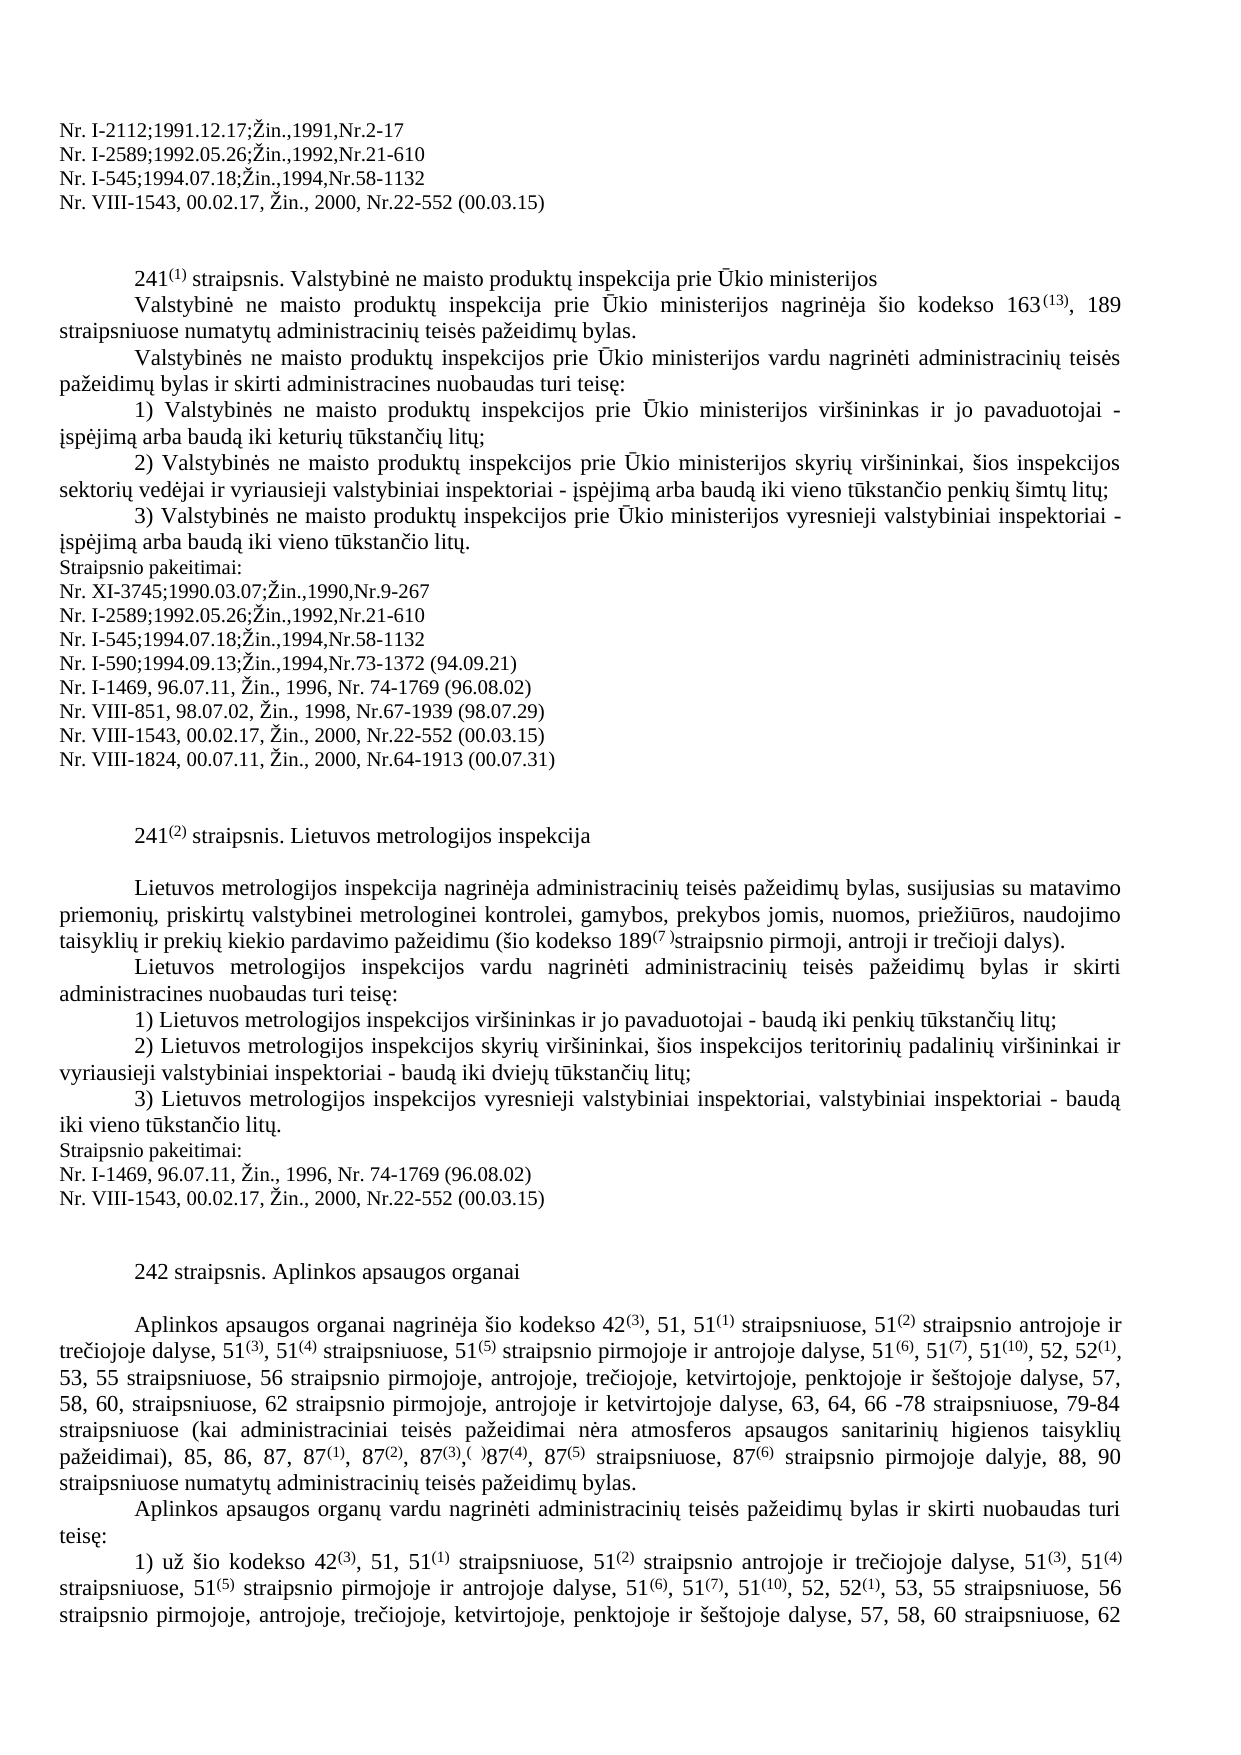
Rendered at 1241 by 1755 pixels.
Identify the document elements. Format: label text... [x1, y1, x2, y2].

text Nr. I-1469, 96.07.11, Žin., 1996, Nr. 74-1769 (96.08.02) [59, 1162, 1122, 1186]
text Nr. I-545;1994.07.18;Žin.,1994,Nr.58-1132 [59, 627, 1122, 651]
text Aplinkos apsaugos organų vardu nagrinėti administracinių teisės pažeidimų bylas ir skirti nuobaudas turi teisę: [59, 1495, 1122, 1548]
text 241(2) straipsnis. Lietuvos metrologijos inspekcija [59, 822, 1122, 848]
text Nr. I-2589;1992.05.26;Žin.,1992,Nr.21-610 [59, 142, 1122, 166]
text 241(1) straipsnis. Valstybinė ne maisto produktų inspekcija prie Ūkio ministerijos [134, 265, 1121, 291]
text Nr. I-2589;1992.05.26;Žin.,1992,Nr.21-610 [59, 603, 1122, 627]
text Nr. VIII-851, 98.07.02, Žin., 1998, Nr.67-1939 (98.07.29) [59, 699, 1122, 723]
text Lietuvos metrologijos inspekcija nagrinėja administracinių teisės pažeidimų bylas, susijusias su matavimo priemonių, priskirtų valstybinei metrologinei kontrolei, gamybos, prekybos jomis, nuomos, priežiūros, naudojimo taisyklių ir prekių kiekio pardavimo pažeidimu (šio kodekso 189(7 )straipsnio pirmoji, antroji ir trečioji dalys). [59, 874, 1122, 953]
text Nr. I-2112;1991.12.17;Žin.,1991,Nr.2-17 [59, 118, 1122, 142]
text Nr. VIII-1824, 00.07.11, Žin., 2000, Nr.64-1913 (00.07.31) [59, 747, 1122, 771]
text Aplinkos apsaugos organai nagrinėja šio kodekso 42(3), 51, 51(1) straipsniuose, 51(2) straipsnio antrojoje ir trečiojoje dalyse, 51(3), 51(4) straipsniuose, 51(5) straipsnio pirmojoje ir antrojoje dalyse, 51(6), 51(7), 51(10), 52, 52(1), 53, 55 straipsniuose, 56 straipsnio pirmojoje, antrojoje, trečiojoje, ketvirtojoje, penktojoje ir šeštojoje dalyse, 57, 58, 60, straipsniuose, 62 straipsnio pirmojoje, antrojoje ir ketvirtojoje dalyse, 63, 64, 66 -78 straipsniuose, 79-84 straipsniuose (kai administraciniai teisės pažeidimai nėra atmosferos apsaugos sanitarinių higienos taisyklių pažeidimai), 85, 86, 87, 87(1), 87(2), 87(3),( )87(4), 87(5) straipsniuose, 87(6) straipsnio pirmojoje dalyje, 88, 90 straipsniuose numatytų administracinių teisės pažeidimų bylas. [59, 1311, 1122, 1495]
text 1) už šio kodekso 42(3), 51, 51(1) straipsniuose, 51(2) straipsnio antrojoje ir trečiojoje dalyse, 51(3), 51(4) straipsniuose, 51(5) straipsnio pirmojoje ir antrojoje dalyse, 51(6), 51(7), 51(10), 52, 52(1), 53, 55 straipsniuose, 56 straipsnio pirmojoje, antrojoje, trečiojoje, ketvirtojoje, penktojoje ir šeštojoje dalyse, 57, 58, 60 straipsniuose, 62 [59, 1548, 1122, 1627]
text Nr. I-1469, 96.07.11, Žin., 1996, Nr. 74-1769 (96.08.02) [59, 675, 1122, 699]
text 3) Valstybinės ne maisto produktų inspekcijos prie Ūkio ministerijos vyresnieji valstybiniai inspektoriai - įspėjimą arba baudą iki vieno tūkstančio litų. [59, 502, 1122, 555]
text Nr. I-545;1994.07.18;Žin.,1994,Nr.58-1132 [59, 166, 1122, 190]
text 242 straipsnis. Aplinkos apsaugos organai [59, 1258, 1122, 1284]
text Straipsnio pakeitimai: [59, 1138, 1122, 1162]
text Valstybinės ne maisto produktų inspekcijos prie Ūkio ministerijos vardu nagrinėti administracinių teisės pažeidimų bylas ir skirti administracines nuobaudas turi teisę: [59, 344, 1121, 397]
text Straipsnio pakeitimai: [59, 555, 1122, 579]
text 1) Lietuvos metrologijos inspekcijos viršininkas ir jo pavaduotojai - baudą iki penkių tūkstančių litų; [59, 1006, 1122, 1032]
text 2) Lietuvos metrologijos inspekcijos skyrių viršininkai, šios inspekcijos teritorinių padalinių viršininkai ir vyriausieji valstybiniai inspektoriai - baudą iki dviejų tūkstančių litų; [59, 1032, 1122, 1085]
text 2) Valstybinės ne maisto produktų inspekcijos prie Ūkio ministerijos skyrių viršininkai, šios inspekcijos sektorių vedėjai ir vyriausieji valstybiniai inspektoriai - įspėjimą arba baudą iki vieno tūkstančio penkių šimtų litų; [59, 449, 1121, 502]
text Nr. VIII-1543, 00.02.17, Žin., 2000, Nr.22-552 (00.03.15) [59, 190, 1122, 214]
text 3) Lietuvos metrologijos inspekcijos vyresnieji valstybiniai inspektoriai, valstybiniai inspektoriai - baudą iki vieno tūkstančio litų. [59, 1085, 1122, 1138]
text Valstybinė ne maisto produktų inspekcija prie Ūkio ministerijos nagrinėja šio kodekso 163(13), 189 straipsniuose numatytų administracinių teisės pažeidimų bylas. [59, 291, 1121, 344]
text Nr. I-590;1994.09.13;Žin.,1994,Nr.73-1372 (94.09.21) [59, 651, 1122, 675]
text 1) Valstybinės ne maisto produktų inspekcijos prie Ūkio ministerijos viršininkas ir jo pavaduotojai - įspėjimą arba baudą iki keturių tūkstančių litų; [59, 397, 1121, 449]
text Nr. VIII-1543, 00.02.17, Žin., 2000, Nr.22-552 (00.03.15) [59, 723, 1122, 747]
text Nr. VIII-1543, 00.02.17, Žin., 2000, Nr.22-552 (00.03.15) [59, 1186, 1122, 1210]
text Nr. XI-3745;1990.03.07;Žin.,1990,Nr.9-267 [59, 579, 1122, 603]
text Lietuvos metrologijos inspekcijos vardu nagrinėti administracinių teisės pažeidimų bylas ir skirti administracines nuobaudas turi teisę: [59, 953, 1122, 1006]
